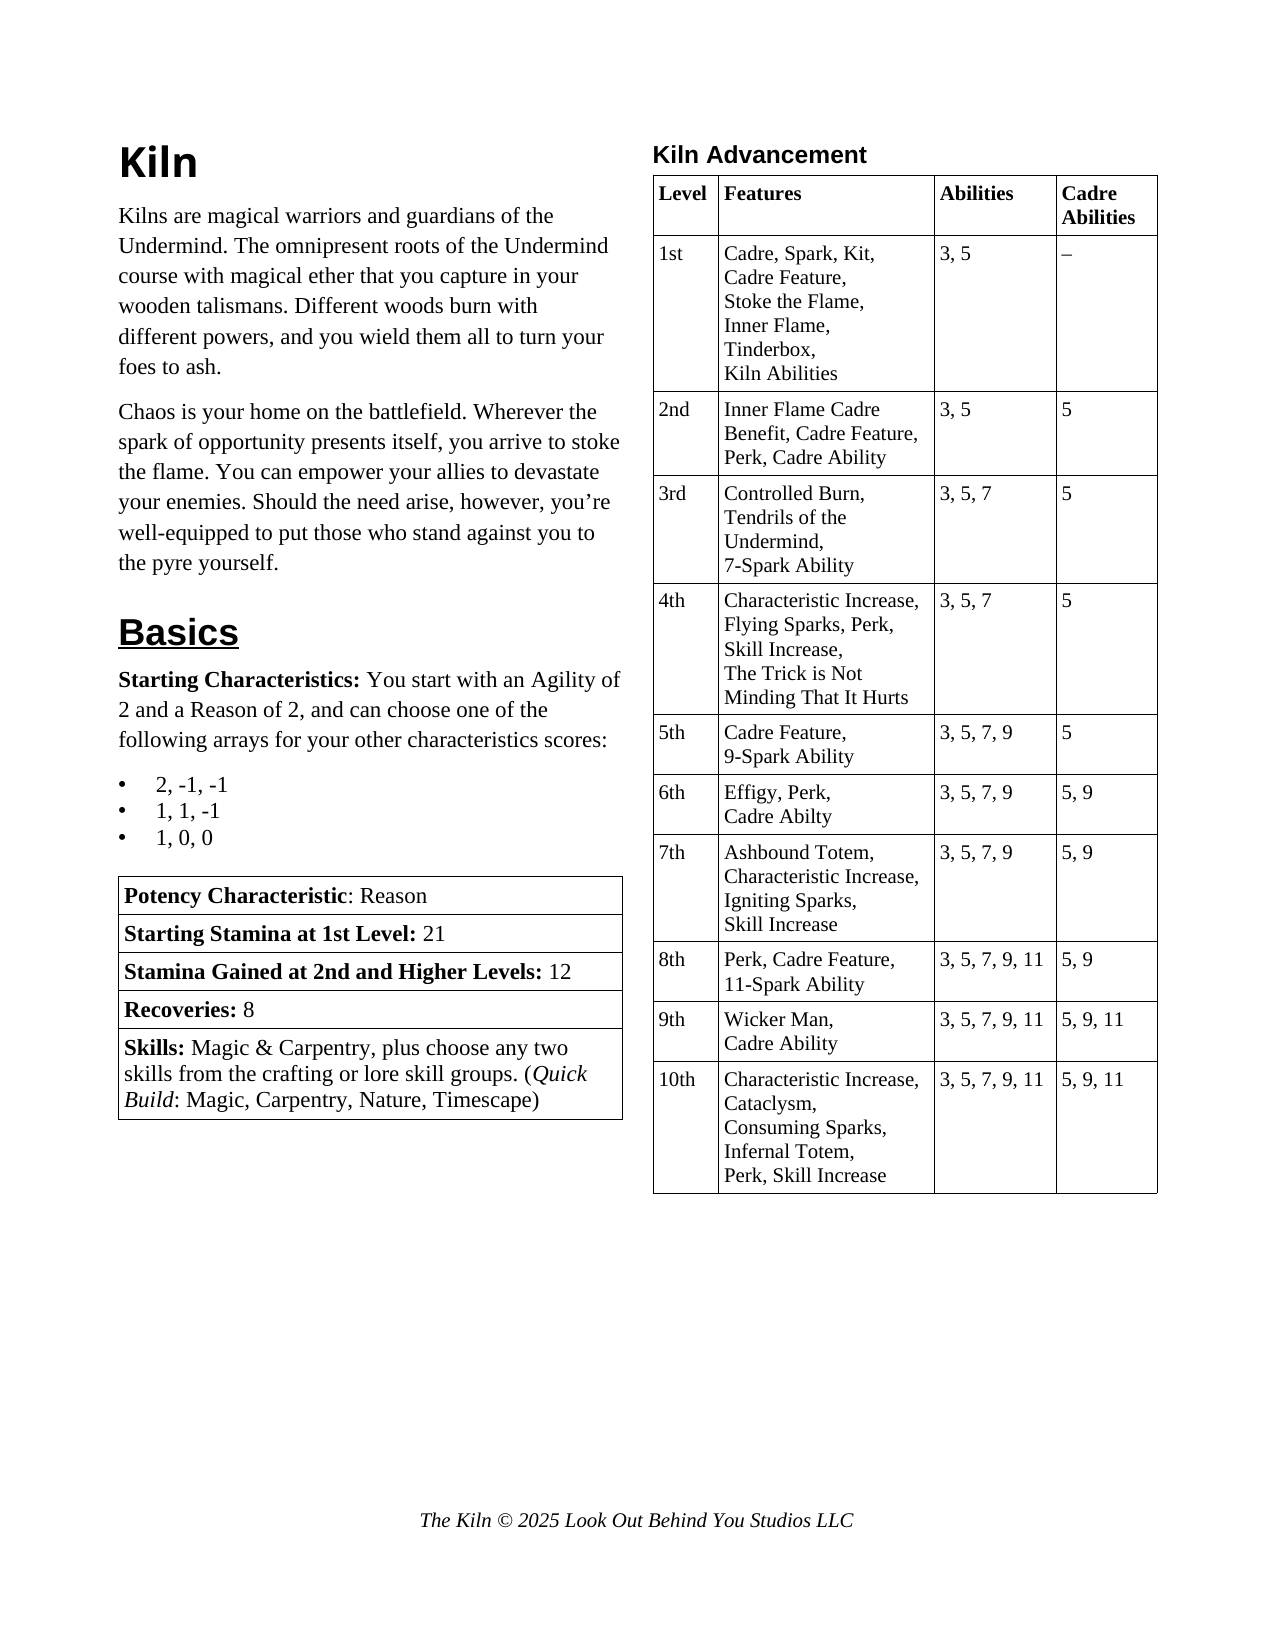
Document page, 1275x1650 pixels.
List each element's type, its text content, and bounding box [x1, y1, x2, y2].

table_cell 5, 9, 11 [1057, 1002, 1157, 1061]
table_cell 10th [654, 1062, 718, 1193]
subtitle Kiln [118, 133, 622, 189]
table_cell Characteristic Increase, Flying Sparks, Perk, Skill Increase, The Trick is Not Minding That It Hurts [719, 584, 934, 714]
list 2, -1, -1 [118, 771, 622, 797]
table_cell 5, 9 [1057, 942, 1157, 1001]
table_cell 9th [654, 1002, 718, 1061]
table_header Abilities [935, 176, 1056, 235]
table_cell 5 [1057, 476, 1157, 583]
table_cell 2nd [654, 392, 718, 475]
table_cell Perk, Cadre Feature, 11-Spark Ability [719, 942, 934, 1001]
table_cell 8th [654, 942, 718, 1001]
list 1, 0, 0 [118, 824, 622, 850]
table_cell Characteristic Increase, Cataclysm, Consuming Sparks, Infernal Totem, Perk, Skill Increase [719, 1062, 934, 1193]
table_cell 6th [654, 775, 718, 834]
subtitle Basics [118, 610, 622, 653]
table_cell 5, 9 [1057, 835, 1157, 941]
table_header Level [654, 176, 718, 235]
table_cell 3, 5 [935, 236, 1056, 391]
table_cell 3, 5, 7, 9, 11 [935, 942, 1056, 1001]
table_cell 7th [654, 835, 718, 941]
table_cell Cadre, Spark, Kit, Cadre Feature, Stoke the Flame, Inner Flame, Tinderbox, Kiln Abilities [719, 236, 934, 391]
table_cell 3, 5 [935, 392, 1056, 475]
table_cell 5, 9 [1057, 775, 1157, 834]
table_cell Starting Stamina at 1st Level: 21 [119, 915, 622, 952]
table_header Features [719, 176, 934, 235]
table_cell 1st [654, 236, 718, 391]
table_cell 3, 5, 7 [935, 476, 1056, 583]
table_cell Stamina Gained at 2nd and Higher Levels: 12 [119, 953, 622, 990]
table_cell 5, 9, 11 [1057, 1062, 1157, 1193]
table_cell Skills: Magic & Carpentry, plus choose any two skills from the crafting or lore skill groups. (Quick Build: Magic, Carpentry, Nature, Timescape) [119, 1029, 622, 1119]
table_header Cadre Abilities [1057, 176, 1157, 235]
table_cell Cadre Feature, 9-Spark Ability [719, 715, 934, 774]
table_cell 5 [1057, 392, 1157, 475]
table_cell 3, 5, 7, 9, 11 [935, 1062, 1056, 1193]
table_cell 5th [654, 715, 718, 774]
table_cell 3, 5, 7, 9 [935, 835, 1056, 941]
table_cell Ashbound Totem, Characteristic Increase, Igniting Sparks, Skill Increase [719, 835, 934, 941]
text Kilns are magical warriors and guardians of the Undermind. The omnipresent roots of the Undermind course with magical ether that you capture in your wooden talismans. Different woods burn with different powers, and you wield them all to turn your foes to ash. [118, 202, 622, 379]
table_cell 3, 5, 7, 9 [935, 775, 1056, 834]
text Starting Characteristics: You start with an Agility of 2 and a Reason of 2, and can choose one of the following arrays for your other characteristics scores: [118, 666, 622, 752]
text Chaos is your home on the battlefield. Wherever the spark of opportunity presents itself, you arrive to stoke the flame. You can empower your allies to devastate your enemies. Should the need arise, however, you’re well-equipped to put those who stand against you to the pyre yourself. [118, 398, 622, 575]
table_cell Wicker Man, Cadre Ability [719, 1002, 934, 1061]
table_cell – [1057, 236, 1157, 391]
table_cell 4th [654, 584, 718, 714]
table_cell Effigy, Perk, Cadre Abilty [719, 775, 934, 834]
table_header Potency Characteristic: Reason [119, 877, 622, 914]
table_cell Recoveries: 8 [119, 991, 622, 1028]
table_cell Inner Flame Cadre Benefit, Cadre Feature, Perk, Cadre Ability [719, 392, 934, 475]
table_cell 5 [1057, 715, 1157, 774]
table_cell Controlled Burn, Tendrils of the Undermind, 7-Spark Ability [719, 476, 934, 583]
table_cell 3, 5, 7, 9 [935, 715, 1056, 774]
subtitle Kiln Advancement [652, 141, 1157, 169]
table_cell 3, 5, 7, 9, 11 [935, 1002, 1056, 1061]
table_cell 5 [1057, 584, 1157, 714]
list 1, 1, -1 [118, 797, 622, 824]
table_cell 3rd [654, 476, 718, 583]
table_cell 3, 5, 7 [935, 584, 1056, 714]
